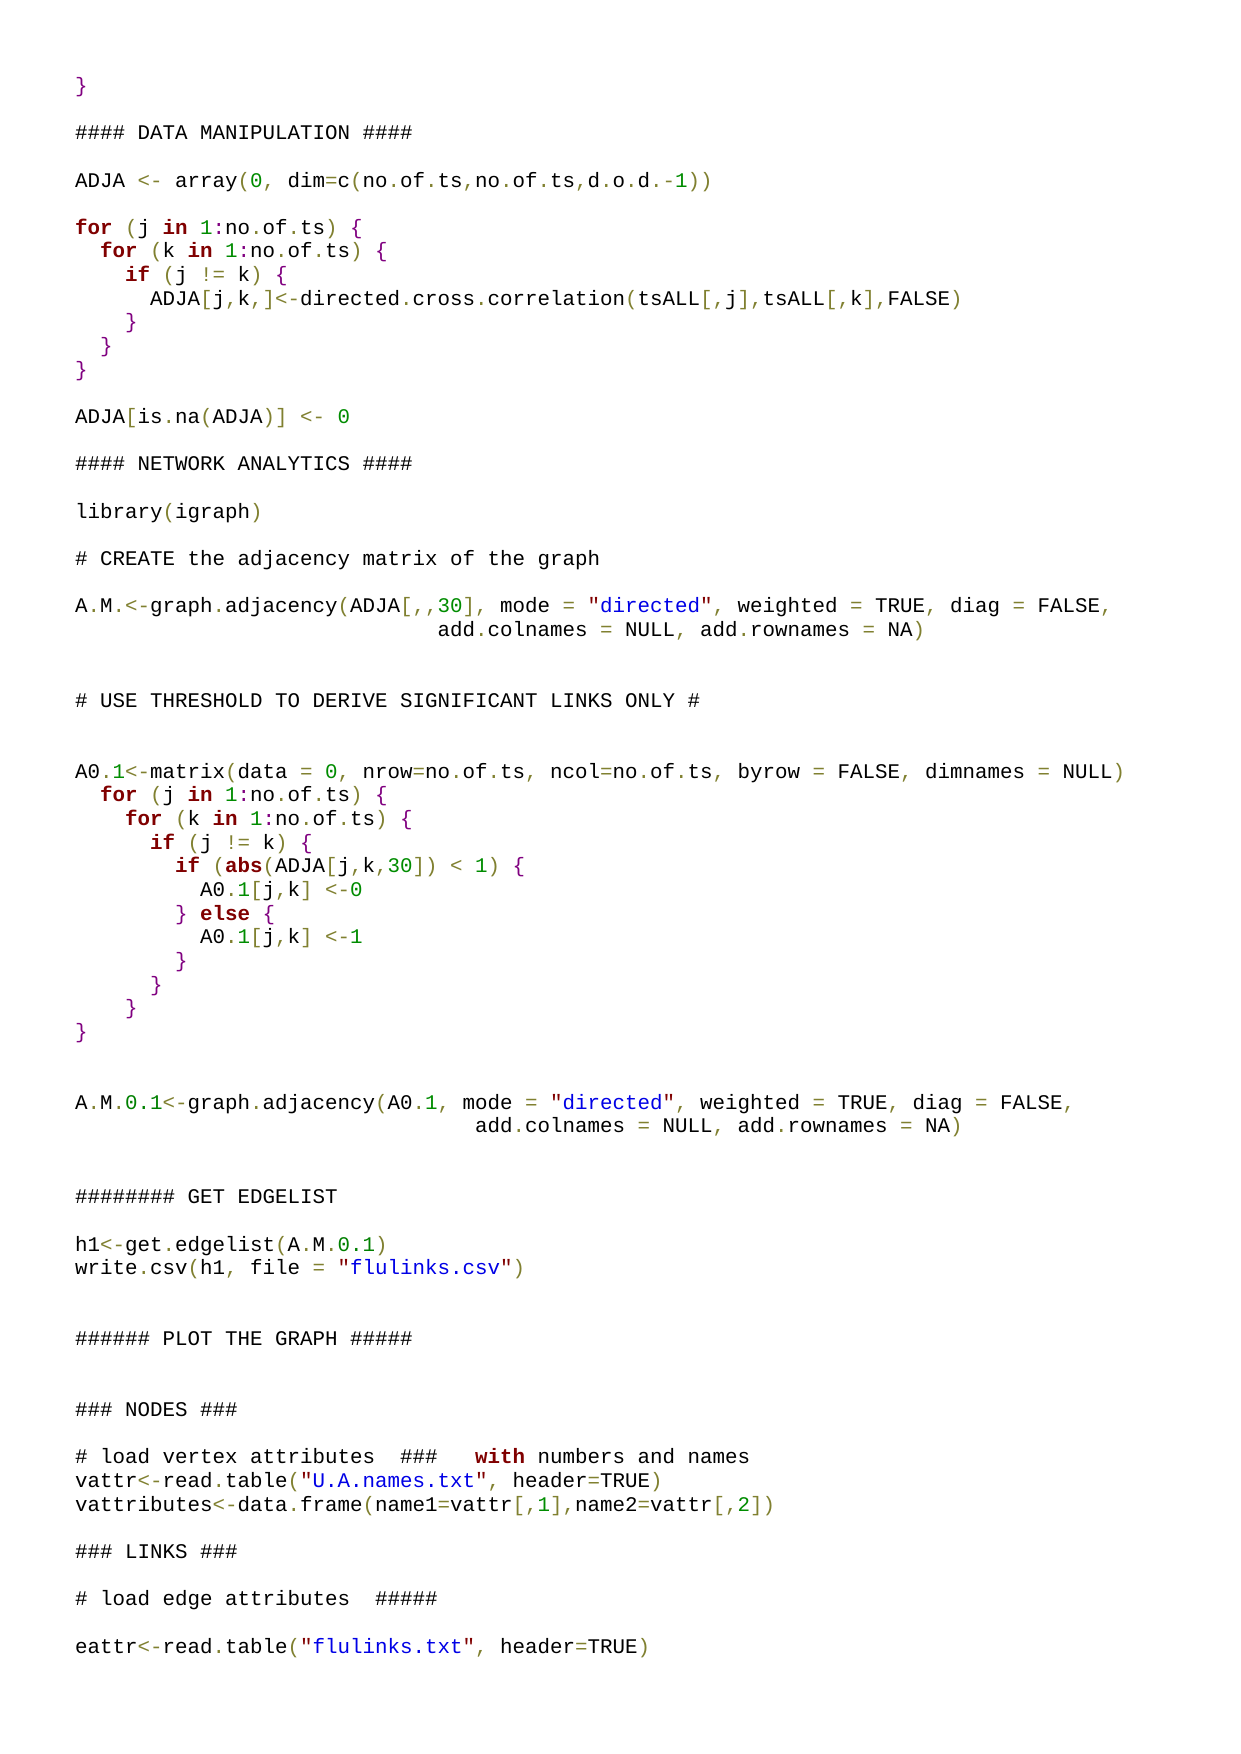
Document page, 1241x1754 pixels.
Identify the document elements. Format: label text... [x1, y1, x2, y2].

text } [75, 1021, 1165, 1044]
text eattr<-read.table("flulinks.txt", header=TRUE) [75, 1636, 1165, 1659]
text A.M.0.1<-graph.adjacency(A0.1, mode = "directed", weighted = TRUE, diag = FALSE, [75, 1092, 1165, 1115]
text vattr<-read.table("U.A.names.txt", header=TRUE) [75, 1470, 1165, 1494]
text add.colnames = NULL, add.rownames = NA) [75, 619, 1165, 642]
text ### LINKS ### [75, 1541, 1165, 1565]
text # load vertex attributes ### with numbers and names [75, 1446, 1165, 1470]
text ADJA <- array(0, dim=c(no.of.ts,no.of.ts,d.o.d.-1)) [75, 169, 1165, 193]
text ######## GET EDGELIST [75, 1186, 1165, 1210]
text } [75, 359, 1165, 382]
text for (k in 1:no.of.ts) { [75, 241, 1165, 264]
text add.colnames = NULL, add.rownames = NA) [75, 1115, 1165, 1139]
text A0.1[j,k] <-0 [75, 879, 1165, 903]
text } [75, 950, 1165, 973]
text } [75, 973, 1165, 997]
text ADJA[j,k,]<-directed.cross.correlation(tsALL[,j],tsALL[,k],FALSE) [75, 288, 1165, 311]
text A0.1<-matrix(data = 0, nrow=no.of.ts, ncol=no.of.ts, byrow = FALSE, dimnames = NULL) [75, 761, 1165, 784]
text #### DATA MANIPULATION #### [75, 122, 1165, 146]
text # CREATE the adjacency matrix of the graph [75, 548, 1165, 572]
text ### NODES ### [75, 1399, 1165, 1423]
text if (j != k) { [75, 832, 1165, 855]
text write.csv(h1, file = "flulinks.csv") [75, 1257, 1165, 1281]
text if (j != k) { [75, 264, 1165, 288]
text for (k in 1:no.of.ts) { [75, 808, 1165, 832]
text # load edge attributes ##### [75, 1588, 1165, 1612]
text A0.1[j,k] <-1 [75, 926, 1165, 950]
text vattributes<-data.frame(name1=vattr[,1],name2=vattr[,2]) [75, 1494, 1165, 1517]
text } [75, 75, 1165, 99]
text # USE THRESHOLD TO DERIVE SIGNIFICANT LINKS ONLY # [75, 690, 1165, 713]
text } [75, 311, 1165, 335]
text } [75, 997, 1165, 1021]
text ADJA[is.na(ADJA)] <- 0 [75, 406, 1165, 430]
text if (abs(ADJA[j,k,30]) < 1) { [75, 855, 1165, 879]
text h1<-get.edgelist(A.M.0.1) [75, 1234, 1165, 1257]
text library(igraph) [75, 501, 1165, 524]
text for (j in 1:no.of.ts) { [75, 217, 1165, 241]
text } [75, 335, 1165, 359]
text for (j in 1:no.of.ts) { [75, 784, 1165, 808]
text } else { [75, 903, 1165, 926]
text #### NETWORK ANALYTICS #### [75, 453, 1165, 477]
text ###### PLOT THE GRAPH ##### [75, 1328, 1165, 1352]
text A.M.<-graph.adjacency(ADJA[,,30], mode = "directed", weighted = TRUE, diag = FALSE, [75, 595, 1165, 619]
